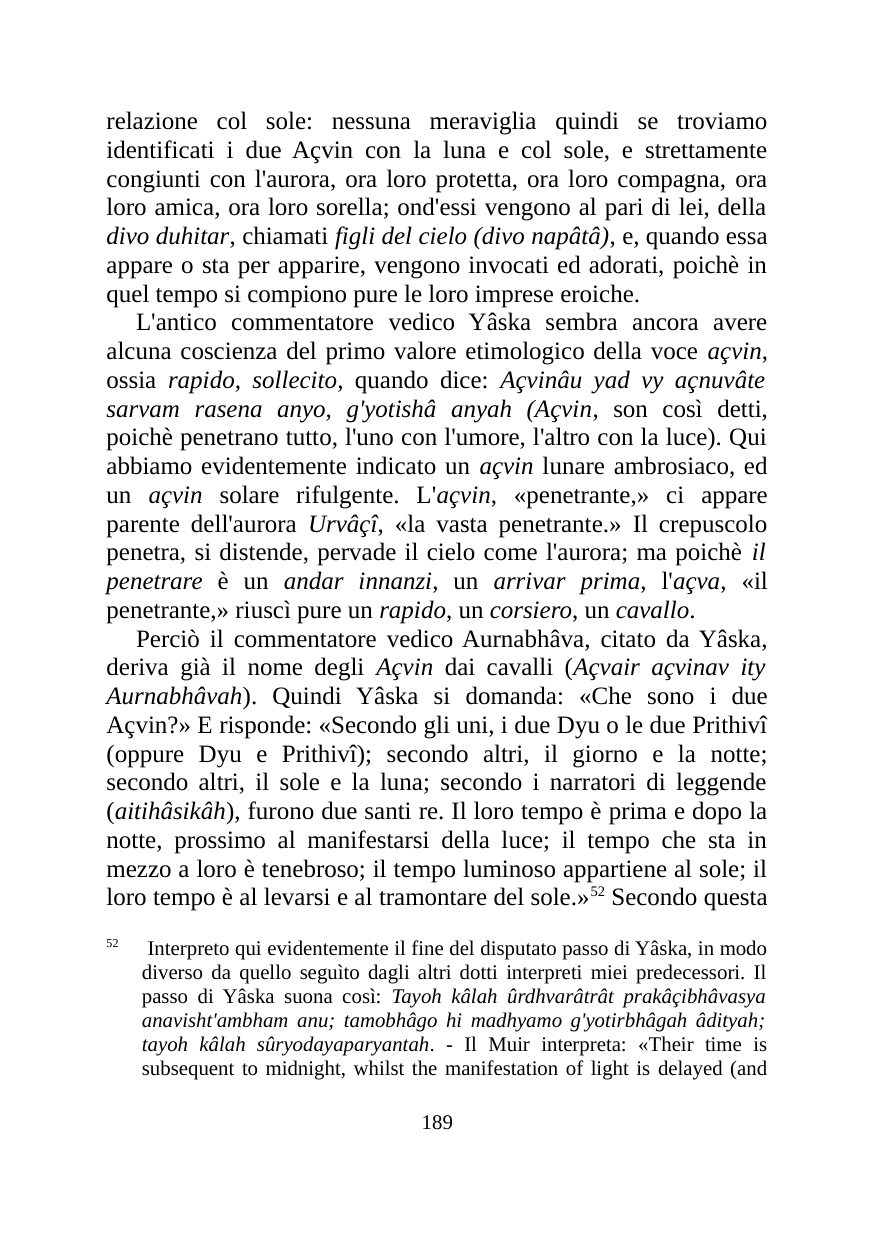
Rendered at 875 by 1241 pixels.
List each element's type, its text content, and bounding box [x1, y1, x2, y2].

text Perciò il commentatore vedico Aurnabhâva, citato da Yâska, deriva già il nome degli Açvin dai cavalli (Açvair açvinav ity Aurnabhâvah). Quindi Yâska si domanda: «Che sono i due Açvin?» E risponde: «Secondo gli uni, i due Dyu o le due Prithivî (oppure Dyu e Prithivî); secondo altri, il giorno e la notte; secondo altri, il sole e la luna; secondo i narratori di leggende (aitihâsikâh), furono due santi re. Il loro tempo è prima e dopo la notte, prossimo al manifestarsi della luce; il tempo che sta in mezzo a loro è tenebroso; il tempo luminoso appartiene al sole; il loro tempo è al levarsi e al tramontare del sole.» Secondo questa [106, 624, 768, 911]
text L'antico commentatore vedico Yâska sembra ancora avere alcuna coscienza del primo valore etimologico della voce açvin, ossia rapido, sollecito, quando dice: Açvinâu yad vy açnuvâte sarvam rasena anyo, g'yotishâ anyah (Açvin, son così detti, poichè penetrano tutto, l'uno con l'umore, l'altro con la luce). Qui abbiamo evidentemente indicato un açvin lunare ambrosiaco, ed un açvin solare rifulgente. L'açvin, «penetrante,» ci appare parente dell'aurora Urvâçî, «la vasta penetrante.» Il crepuscolo penetra, si distende, pervade il cielo come l'aurora; ma poichè il penetrare è un andar innanzi, un arrivar prima, l'açva, «il penetrante,» riuscì pure un rapido, un corsiero, un cavallo. [106, 307, 768, 624]
text relazione col sole: nessuna meraviglia quindi se troviamo identificati i due Açvin con la luna e col sole, e strettamente congiunti con l'aurora, ora loro protetta, ora loro compagna, ora loro amica, ora loro sorella; ond'essi vengono al pari di lei, della divo duhitar, chiamati figli del cielo (divo napâtâ), e, quando essa appare o sta per apparire, vengono invocati ed adorati, poichè in quel tempo si compiono pure le loro imprese eroiche. [106, 106, 768, 307]
text Interpreto qui evidentemente il fine del disputato passo di Yâska, in modo diverso da quello seguìto dagli altri dotti interpreti miei predecessori. Il passo di Yâska suona così: Tayoh kâlah ûrdhvarâtrât prakâçibhâvasya anavisht'ambham anu; tamobhâgo hi madhyamo g'yotirbhâgah âdityah; tayoh kâlah sûryodayaparyantah. - Il Muir interpreta: «Their time is subsequent to midnight, whilst the manifestation of light is delayed (and [106, 936, 768, 1080]
